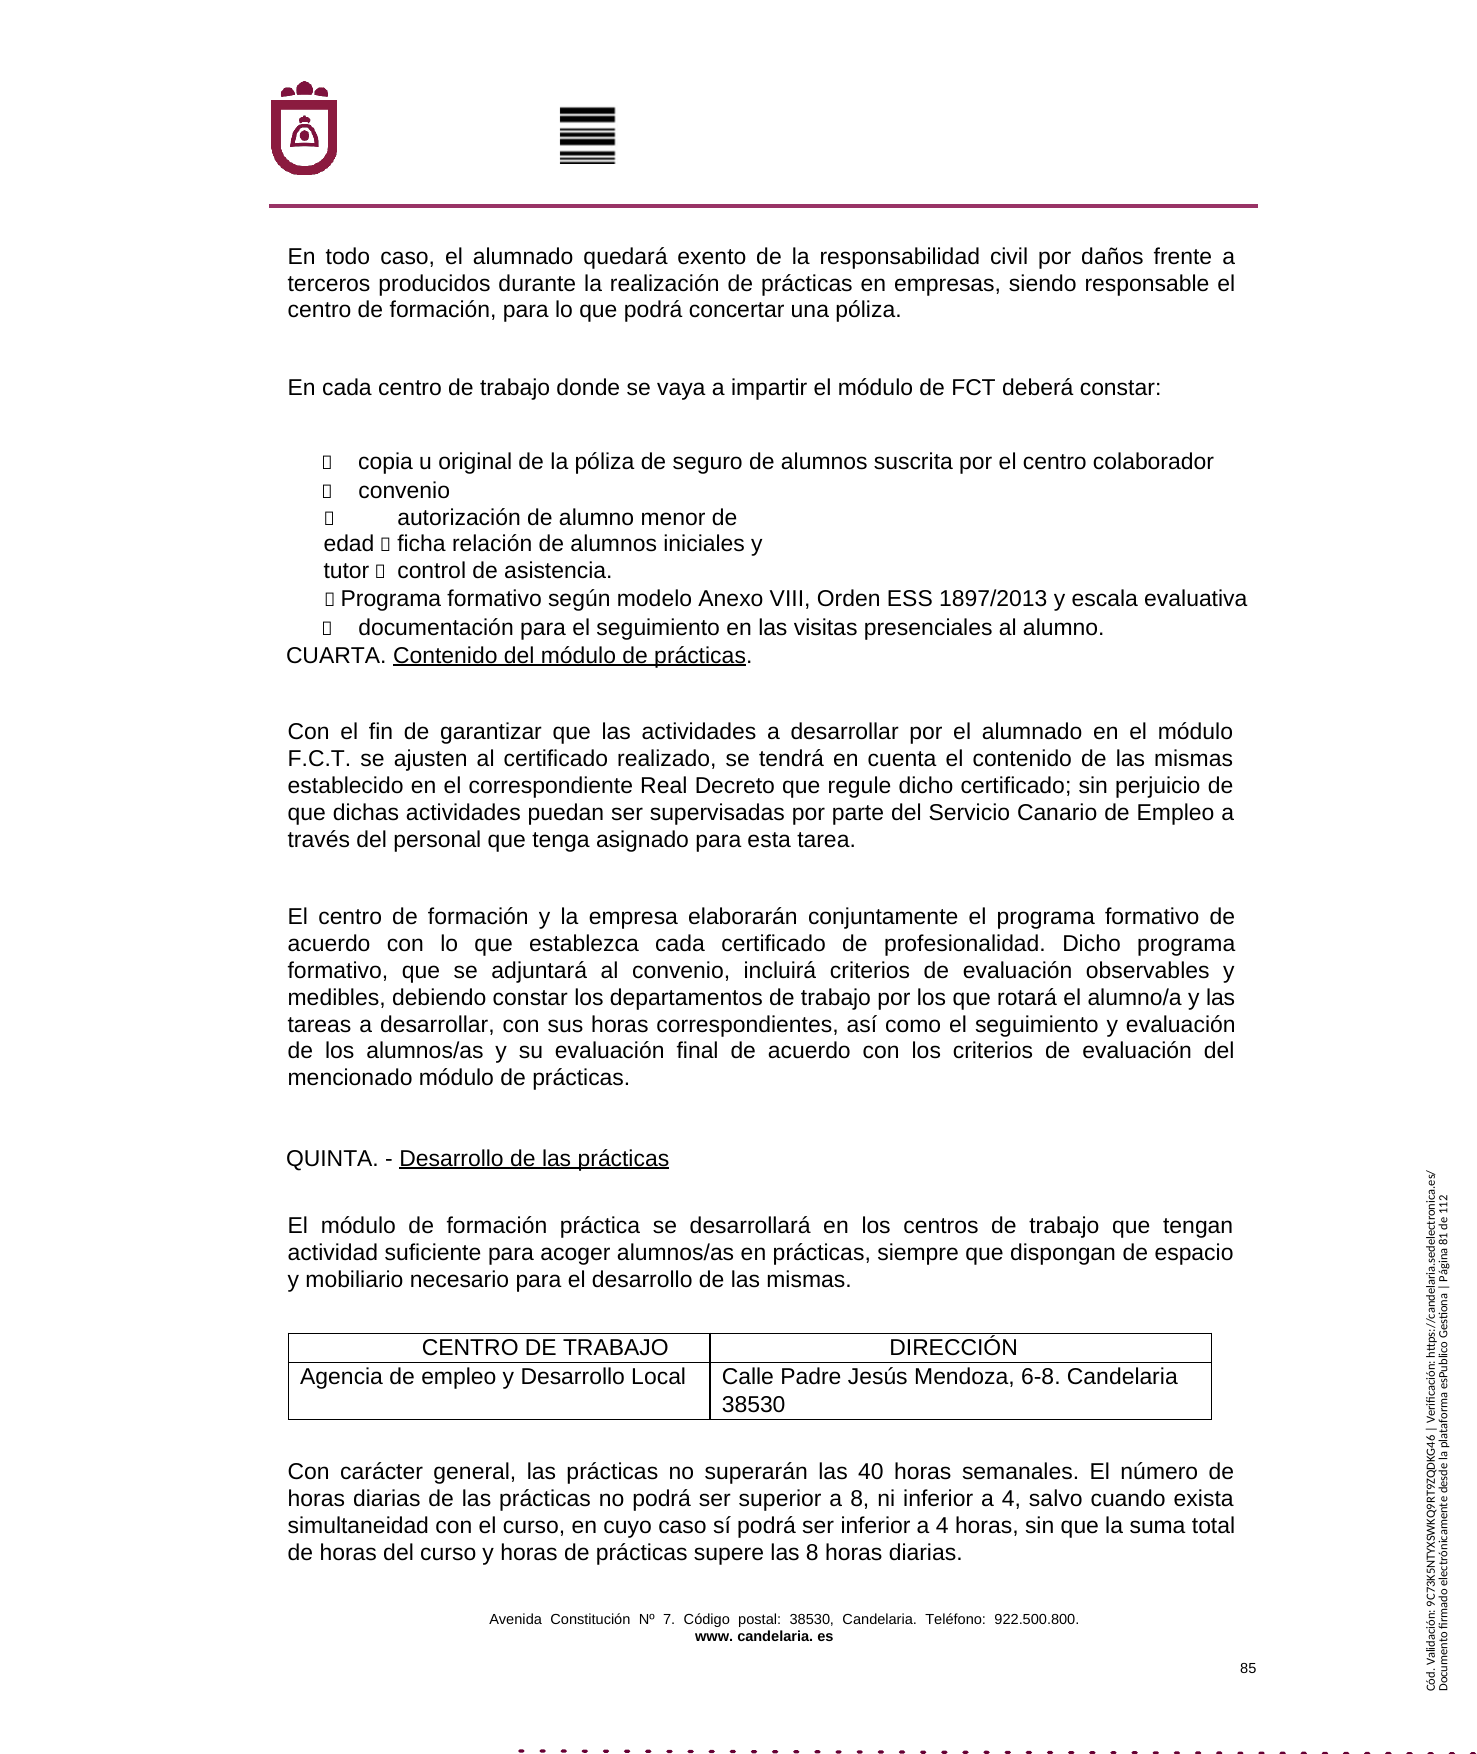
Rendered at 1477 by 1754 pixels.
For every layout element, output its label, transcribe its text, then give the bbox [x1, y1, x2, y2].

text En cada centro de trabajo donde se vaya a impartir el módulo de FCT deberá constar: [287, 373, 1263, 400]
text El módulo de formación práctica se desarrollará en los centros de trabajo que tengan actividad suficiente para acoger alumnos/as en prácticas, siempre que dispongan de espacio y mobiliario necesario para el desarrollo de las mismas. [287, 1212, 1234, 1292]
table_header CENTRO DE TRABAJO [289, 1334, 709, 1362]
text  autorización de alumno menor de edad  ficha relación de alumnos iniciales y tutor  control de asistencia. [323, 505, 779, 584]
text  documentación para el seguimiento en las visitas presenciales al alumno. [251, 613, 1268, 641]
table_header DIRECCIÓN [711, 1334, 1211, 1362]
text En todo caso, el alumnado quedará exento de la responsabilidad civil por daños frente a terceros producidos durante la realización de prácticas en empresas, siendo responsable el centro de formación, para lo que podrá concertar una póliza. [287, 243, 1236, 323]
text  Programa formativo según modelo Anexo VIII, Orden ESS 1897/2013 y escala evaluativa [324, 584, 1263, 612]
table_cell Agencia de empleo y Desarrollo Local [289, 1363, 709, 1419]
text Con el fin de garantizar que las actividades a desarrollar por el alumnado en el módulo F.C.T. se ajusten al certificado realizado, se tendrá en cuenta el contenido de las mismas establecido en el correspondiente Real Decreto que regule dicho certificado; sin perjuicio de que dichas actividades puedan ser supervisadas por parte del Servicio Canario de Empleo a través del personal que tenga asignado para esta tarea. [287, 718, 1234, 852]
text QUINTA. - Desarrollo de las prácticas [286, 1143, 1268, 1171]
text CUARTA. Contenido del módulo de prácticas. [286, 642, 1268, 668]
text El centro de formación y la empresa elaborarán conjuntamente el programa formativo de acuerdo con lo que establezca cada certificado de profesionalidad. Dicho programa formativo, que se adjuntará al convenio, incluirá criterios de evaluación observables y medibles, debiendo constar los departamentos de trabajo por los que rotará el alumno/a y las tareas a desarrollar, con sus horas correspondientes, así como el seguimiento y evaluación de los alumnos/as y su evaluación final de acuerdo con los criterios de evaluación del mencionado módulo de prácticas. [287, 903, 1236, 1091]
text  convenio [251, 476, 1268, 504]
table_cell Calle Padre Jesús Mendoza, 6-8. Candelaria 38530 [711, 1363, 1211, 1419]
text Con carácter general, las prácticas no superarán las 40 horas semanales. El número de horas diarias de las prácticas no podrá ser superior a 8, ni inferior a 4, salvo cuando exista simultaneidad con el curso, en cuyo caso sí podrá ser inferior a 4 horas, sin que la suma total de horas del curso y horas de prácticas supere las 8 horas diarias. [287, 1458, 1236, 1565]
text  copia u original de la póliza de seguro de alumnos suscrita por el centro colaborador [251, 447, 1268, 475]
